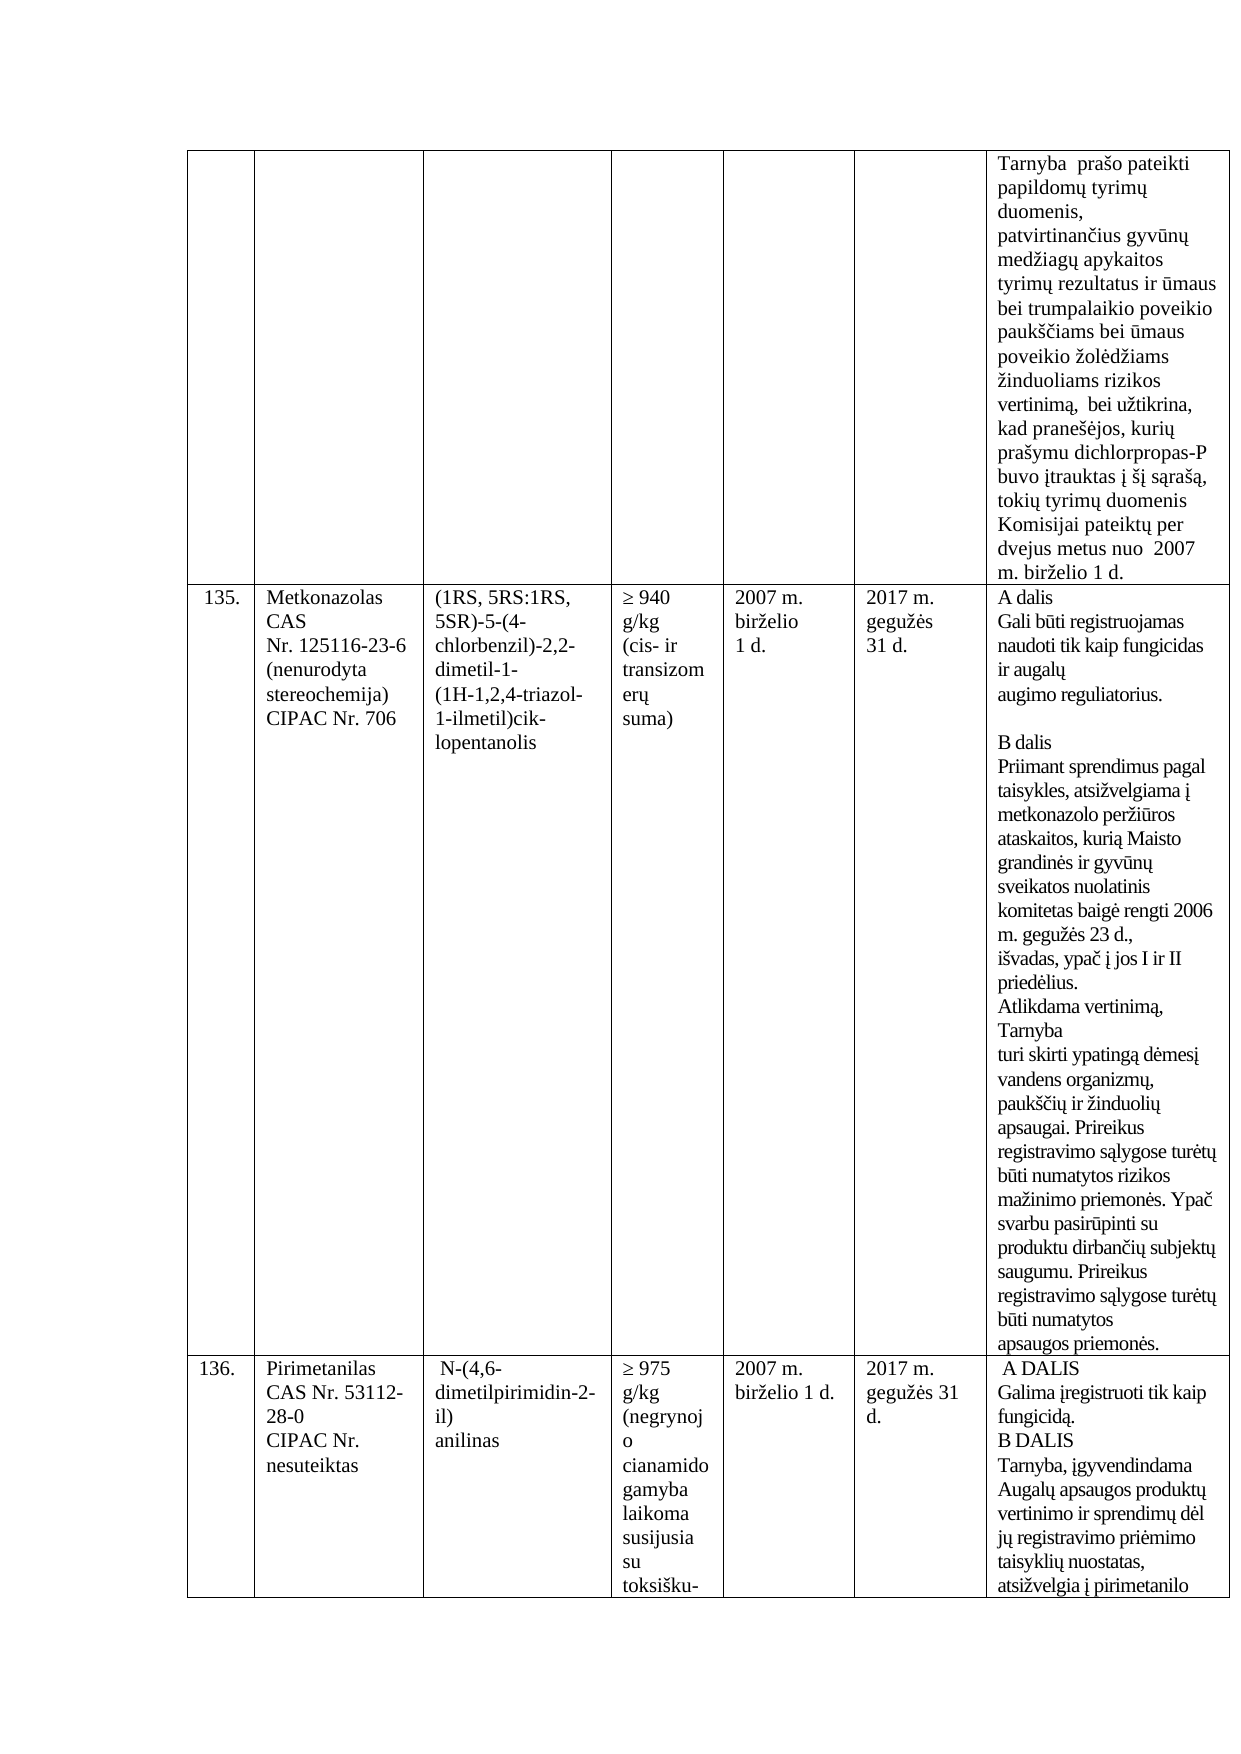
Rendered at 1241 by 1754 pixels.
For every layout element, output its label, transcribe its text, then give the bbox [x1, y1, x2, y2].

table_cell A dalis Gali būti registruojamas naudoti tik kaip fungicidas ir augalų augimo reguliatorius. B dalis Priimant sprendimus pagal taisykles, atsižvelgiama į metkonazolo peržiūros ataskaitos, kurią Maisto grandinės ir gyvūnų sveikatos nuolatinis komitetas baigė rengti 2006 m. gegužės 23 d., išvadas, ypač į jos I ir II priedėlius. Atlikdama vertinimą, Tarnyba turi skirti ypatingą dėmesį vandens organizmų, paukščių ir žinduolių apsaugai. Prireikus registravimo sąlygose turėtų būti numatytos rizikos mažinimo priemonės. Ypač svarbu pasirūpinti su produktu dirbančių subjektų saugumu. Prireikus registravimo sąlygose turėtų būti numatytos apsaugos priemonės. [987, 585, 1229, 1355]
table_cell [855, 151, 986, 584]
table_cell (1RS, 5RS:1RS, 5SR)-5-(4- chlorbenzil)-2,2-dimetil-1- (1H-1,2,4-triazol-1-ilmetil)cik-lopentanolis [424, 585, 611, 1355]
table_cell [188, 151, 254, 584]
table_cell ≥ 940 g/kg (cis- ir transizomerų suma) [612, 585, 723, 1355]
table_cell Metkonazolas CAS Nr. 125116-23-6 (nenurodyta stereochemija) CIPAC Nr. 706 [255, 585, 423, 1355]
table_cell A DALIS Galima įregistruoti tik kaip fungicidą. B DALIS Tarnyba, įgyvendindama Augalų apsaugos produktų vertinimo ir sprendimų dėl jų registravimo priėmimo taisyklių nuostatas, atsižvelgia į pirimetanilo [987, 1356, 1229, 1597]
table_cell 2017 m. gegužės 31 d. [855, 1356, 986, 1597]
table_cell Pirimetanilas CAS Nr. 53112-28-0 CIPAC Nr. nesuteiktas [255, 1356, 423, 1597]
table_cell 136. [188, 1356, 254, 1597]
table_cell ≥ 975 g/kg (negrynojo cianamido gamyba laikoma susijusia su toksišku- [612, 1356, 723, 1597]
table_cell N-(4,6- dimetilpirimidin-2-il) anilinas [424, 1356, 611, 1597]
table_cell [424, 151, 611, 584]
table_cell 135. [188, 585, 254, 1355]
table_cell [255, 151, 423, 584]
table_cell [612, 151, 723, 584]
table_cell [724, 151, 854, 584]
table_cell Tarnyba prašo pateikti papildomų tyrimų duomenis, patvirtinančius gyvūnų medžiagų apykaitos tyrimų rezultatus ir ūmaus bei trumpalaikio poveikio paukščiams bei ūmaus poveikio žolėdžiams žinduoliams rizikos vertinimą, bei užtikrina, kad pranešėjos, kurių prašymu dichlorpropas-P buvo įtrauktas į šį sąrašą, tokių tyrimų duomenis Komisijai pateiktų per dvejus metus nuo 2007 m. birželio 1 d. [987, 151, 1229, 584]
table_cell 2007 m. birželio 1 d. [724, 585, 854, 1355]
table_cell 2017 m. gegužės 31 d. [855, 585, 986, 1355]
table_cell 2007 m. birželio 1 d. [724, 1356, 854, 1597]
